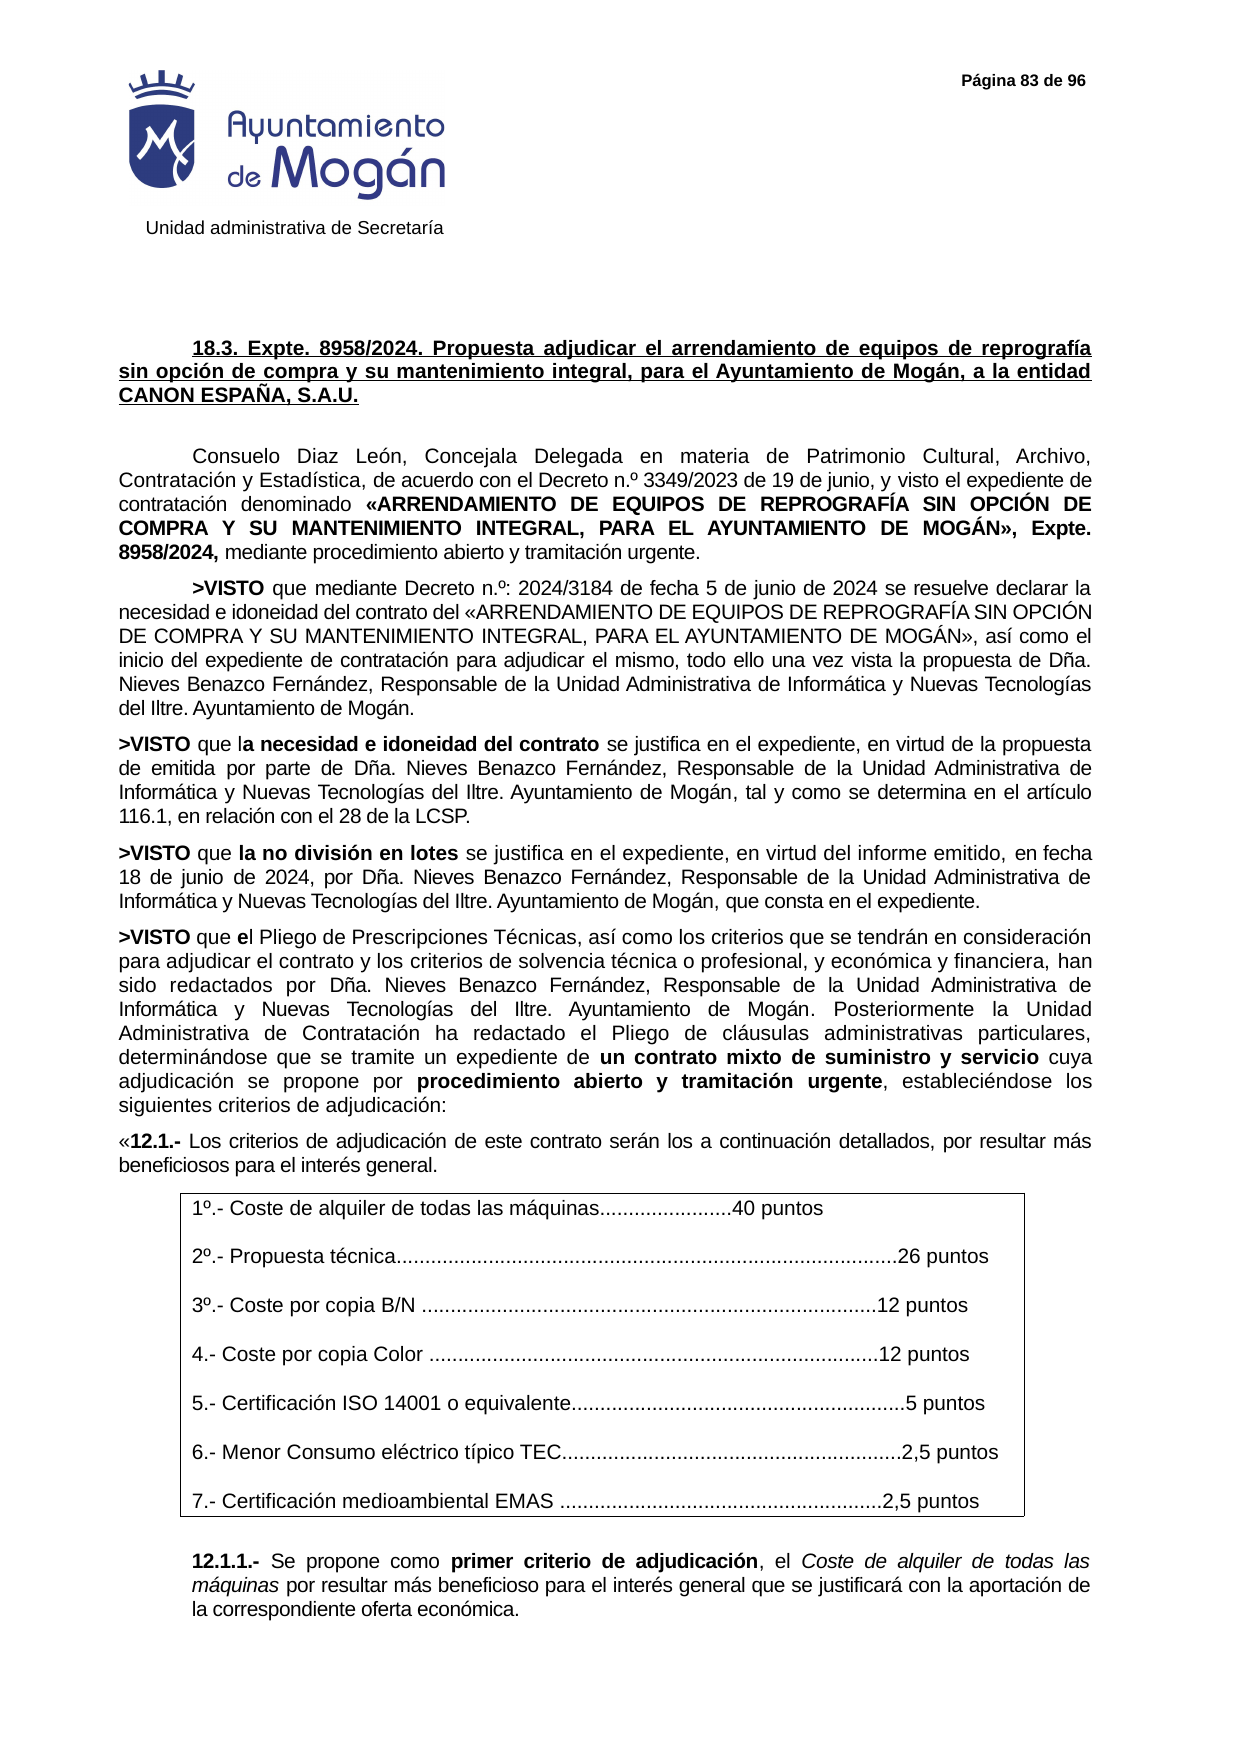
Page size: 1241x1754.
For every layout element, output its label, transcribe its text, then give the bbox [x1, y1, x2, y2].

table_header 1º.- Coste de alquiler de todas las máquinas.......................40 puntos 2º.- Propuesta técnica.......................................................................................26 puntos 3º.- Coste por copia B/N ...............................................................................12 puntos 4.- Coste por copia Color ..............................................................................12 puntos 5.- Certificación ISO 14001 o equivalente..........................................................5 puntos 6.- Menor Consumo eléctrico típico TEC...........................................................2,5 puntos 7.- Certificación medioambiental EMAS ........................................................2,5 puntos [177, 1190, 1027, 1548]
text 18.3. Expte. 8958/2024. Propuesta adjudicar el arrendamiento de equipos de reprografía sin opción de compra y su mantenimiento integral, para el Ayuntamiento de Mogán, a la entidad [118, 335, 1092, 380]
picture [128, 70, 445, 206]
text CANON ESPAÑA, S.A.U. [118, 381, 1092, 407]
text >VISTO que la no división en lotes se justifica en el expediente, en virtud del informe emitido, en fecha 18 de junio de 2024, por Dña. Nieves Benazco Fernández, Responsable de la Unidad Administrativa de Informática y Nuevas Tecnologías del Iltre. Ayuntamiento de Mogán, que consta en el expediente. [118, 841, 1092, 912]
text >VISTO que el Pliego de Prescripciones Técnicas, así como los criterios que se tendrán en consideración para adjudicar el contrato y los criterios de solvencia técnica o profesional, y económica y financiera, han sido redactados por Dña. Nieves Benazco Fernández, Responsable de la Unidad Administrativa de Informática y Nuevas Tecnologías del Iltre. Ayuntamiento de Mogán. Posteriormente la Unidad Administrativa de Contratación ha redactado el Pliego de cláusulas administrativas particulares, determinándose que se tramite un expediente de un contrato mixto de suministro y servicio cuya adjudicación se propone por procedimiento abierto y tramitación urgente, estableciéndose los siguientes criterios de adjudicación: [118, 925, 1092, 1117]
text «12.1.- Los criterios de adjudicación de este contrato serán los a continuación detallados, por resultar más beneficiosos para el interés general. [118, 1129, 1092, 1177]
text 12.1.1.- Se propone como primer criterio de adjudicación, el Coste de alquiler de todas las máquinas por resultar más beneficioso para el interés general que se justificará con la aportación de la correspondiente oferta económica. [192, 1548, 1092, 1620]
text >VISTO que la necesidad e idoneidad del contrato se justifica en el expediente, en virtud de la propuesta de emitida por parte de Dña. Nieves Benazco Fernández, Responsable de la Unidad Administrativa de Informática y Nuevas Tecnologías del Iltre. Ayuntamiento de Mogán, tal y como se determina en el artículo 116.1, en relación con el 28 de la LCSP. [118, 732, 1092, 828]
text >VISTO que mediante Decreto n.º: 2024/3184 de fecha 5 de junio de 2024 se resuelve declarar la necesidad e idoneidad del contrato del «ARRENDAMIENTO DE EQUIPOS DE REPROGRAFÍA SIN OPCIÓN DE COMPRA Y SU MANTENIMIENTO INTEGRAL, PARA EL AYUNTAMIENTO DE MOGÁN», así como el inicio del expediente de contratación para adjudicar el mismo, todo ello una vez vista la propuesta de Dña. Nieves Benazco Fernández, Responsable de la Unidad Administrativa de Informática y Nuevas Tecnologías del Iltre. Ayuntamiento de Mogán. [118, 576, 1092, 720]
text Consuelo Diaz León, Concejala Delegada en materia de Patrimonio Cultural, Archivo, Contratación y Estadística, de acuerdo con el Decreto n.º 3349/2023 de 19 de junio, y visto el expediente de contratación denominado «ARRENDAMIENTO DE EQUIPOS DE REPROGRAFÍA SIN OPCIÓN DE COMPRA Y SU MANTENIMIENTO INTEGRAL, PARA EL AYUNTAMIENTO DE MOGÁN», Expte. 8958/2024, mediante procedimiento abierto y tramitación urgente. [118, 444, 1092, 563]
